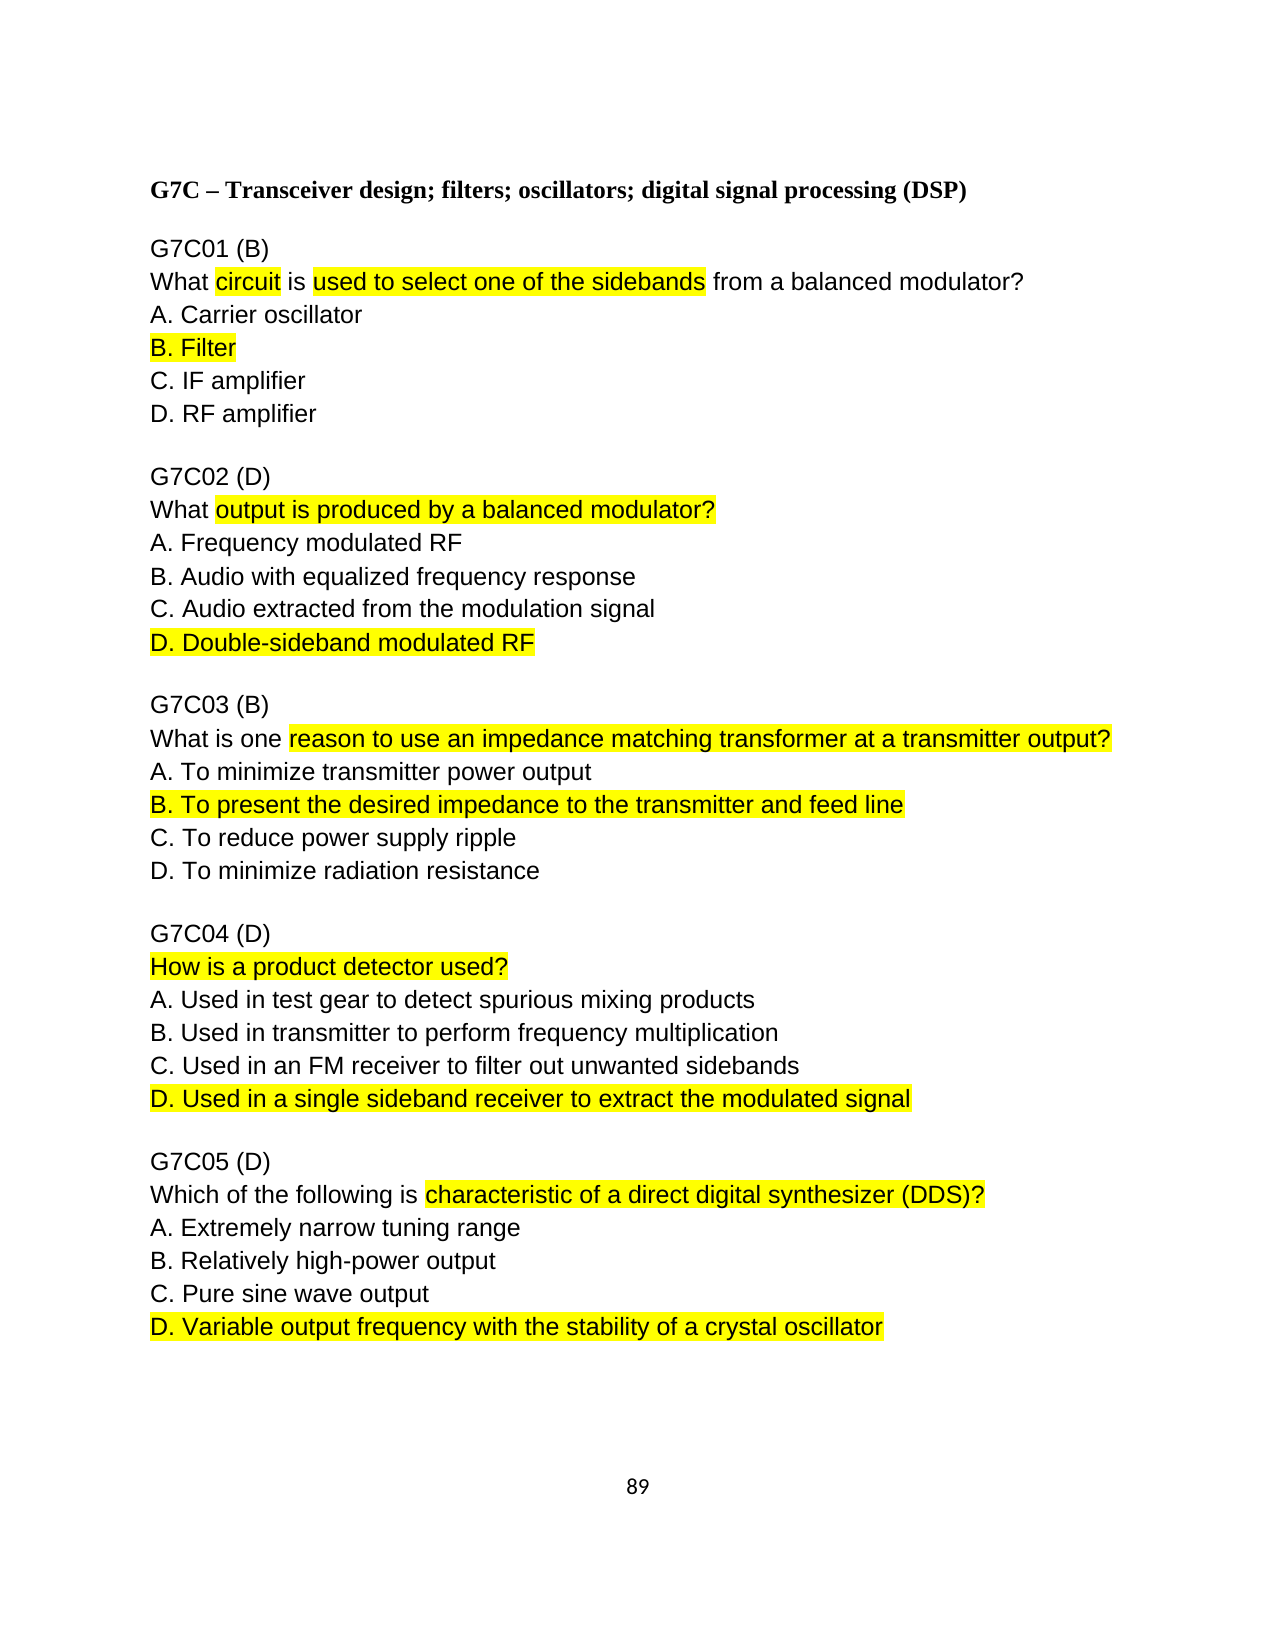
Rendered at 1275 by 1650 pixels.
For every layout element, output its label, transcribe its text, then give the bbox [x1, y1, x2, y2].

text G7C01 (B) What circuit is used to select one of the sidebands from a balanced modulator? A. Carrier oscillator B. Filter C. IF amplifier D. RF amplifier [150, 234, 1125, 428]
text G7C05 (D) Which of the following is characteristic of a direct digital synthesizer (DDS)? A. Extremely narrow tuning range B. Relatively high-power output C. Pure sine wave output D. Variable output frequency with the stability of a crystal oscillator [150, 1147, 1125, 1341]
text G7C04 (D) How is a product detector used? A. Used in test gear to detect spurious mixing products B. Used in transmitter to perform frequency multiplication C. Used in an FM receiver to filter out unwanted sidebands D. Used in a single sideband receiver to extract the modulated signal [150, 919, 1125, 1112]
text G7C02 (D) What output is produced by a balanced modulator? A. Frequency modulated RF B. Audio with equalized frequency response C. Audio extracted from the modulation signal D. Double-sideband modulated RF [150, 462, 1125, 656]
text G7C03 (B) What is one reason to use an impedance matching transformer at a transmitter output? A. To minimize transmitter power output B. To present the desired impedance to the transmitter and feed line C. To reduce power supply ripple D. To minimize radiation resistance [150, 691, 1125, 884]
subtitle G7C – Transceiver design; filters; oscillators; digital signal processing (DSP) [150, 176, 1125, 204]
